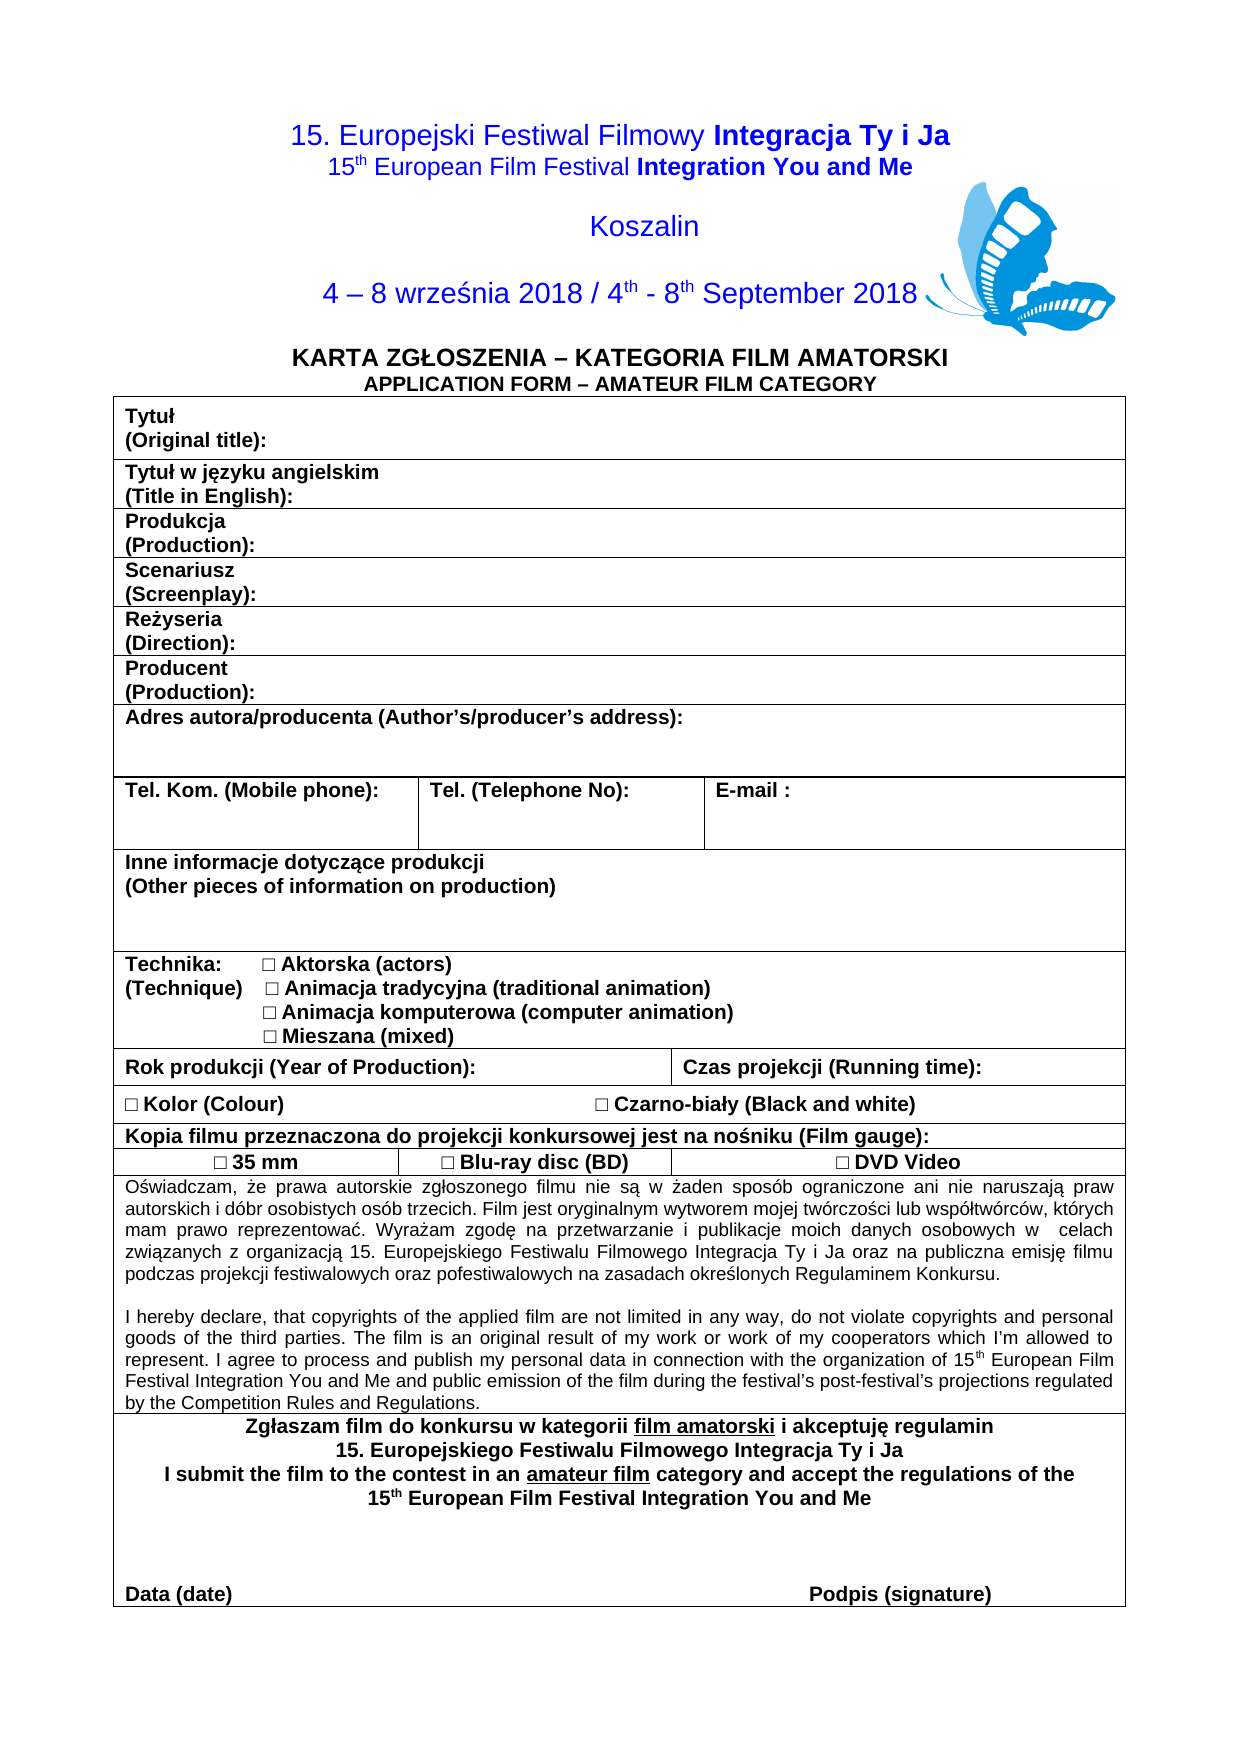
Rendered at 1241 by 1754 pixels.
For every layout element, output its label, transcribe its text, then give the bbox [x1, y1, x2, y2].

table_cell Czas projekcji (Running time): [672, 1049, 1125, 1085]
text Koszalin [118, 209, 924, 243]
picture [1004, 202, 1040, 235]
text 4 – 8 września 2018 / 4th - 8th September 2018 [118, 276, 924, 310]
table_cell Inne informacje dotyczące produkcji (Other pieces of information on production) [114, 850, 1125, 951]
picture [982, 273, 993, 280]
picture [982, 281, 992, 286]
text KARTA ZGŁOSZENIA – KATEGORIA FILM AMATORSKI [118, 343, 1122, 372]
text APPLICATION FORM – AMATEUR FILM CATEGORY [118, 372, 1122, 396]
picture [982, 264, 995, 274]
text 15th European Film Festival Integration You and Me [118, 152, 1122, 180]
picture [984, 254, 999, 266]
picture [1069, 299, 1078, 310]
picture [925, 182, 1116, 336]
picture [1062, 300, 1068, 309]
table_cell Rok produkcji (Year of Production): [114, 1049, 671, 1085]
table_cell Tytuł w języku angielskim (Title in English): [114, 460, 1125, 508]
table_cell Technika: □ Aktorska (actors) (Technique) □ Animacja tradycyjna (traditional animation) □ Animacja komputerowa (computer animation) □ Mieszana (mixed) [114, 952, 1125, 1048]
table_cell Produkcja (Production): [114, 509, 1125, 557]
picture [1089, 301, 1105, 317]
table_cell □ Kolor (Colour) □ Czarno-biały (Black and white) [114, 1086, 1125, 1123]
table_cell E-mail : [705, 778, 1125, 849]
table_cell □ DVD Video [672, 1149, 1125, 1175]
table_cell □ Blu-ray disc (BD) [399, 1149, 671, 1175]
picture [1078, 300, 1090, 312]
table_cell Producent (Production): [114, 656, 1125, 703]
table_cell Kopia filmu przeznaczona do projekcji konkursowej jest na nośniku (Film gauge): [114, 1124, 1125, 1148]
text 15. Europejski Festiwal Filmowy Integracja Ty i Ja [118, 118, 1122, 152]
picture [1023, 302, 1116, 336]
table_cell □ 35 mm [114, 1149, 398, 1175]
picture [987, 242, 1006, 258]
text [1117, 209, 1122, 243]
picture [993, 225, 1019, 248]
table_cell Reżyseria (Direction): [114, 607, 1125, 654]
table_cell Adres autora/producenta (Author’s/producer’s address): [114, 705, 1125, 776]
table_cell Zgłaszam film do konkursu w kategorii film amatorski i akceptuję regulamin 15. Europejskiego Festiwalu Filmowego Integracja Ty i Ja I submit the film to the contest in an amateur film category and accept the regulations of the 15th European Film Festival Integration You and Me Data (date) Podpis (signature) [114, 1414, 1125, 1606]
table_cell Tel. (Telephone No): [419, 778, 704, 849]
table_cell Tel. Kom. (Mobile phone): [114, 778, 418, 849]
table_cell Oświadczam, że prawa autorskie zgłoszonego filmu nie są w żaden sposób ograniczone ani nie naruszają praw autorskich i dóbr osobistych osób trzecich. Film jest oryginalnym wytworem mojej twórczości lub współtwórców, których mam prawo reprezentować. Wyrażam zgodę na przetwarzanie i publikacje moich danych osobowych w celach związanych z organizacją 15. Europejskiego Festiwalu Filmowego Integracja Ty i Ja oraz na publiczna emisję filmu podczas projekcji festiwalowych oraz pofestiwalowych na zasadach określonych Regulaminem Konkursu. I hereby declare, that copyrights of the applied film are not limited in any way, do not violate copyrights and personal goods of the third parties. The film is an original result of my work or work of my cooperators which I’m allowed to represent. I agree to process and publish my personal data in connection with the organization of 15th European Film Festival Integration You and Me and public emission of the film during the festival’s post-festival’s projections regulated by the Competition Rules and Regulations. [114, 1176, 1125, 1413]
table_header Tytuł (Original title): [114, 397, 1125, 459]
table_cell Scenariusz (Screenplay): [114, 558, 1125, 606]
